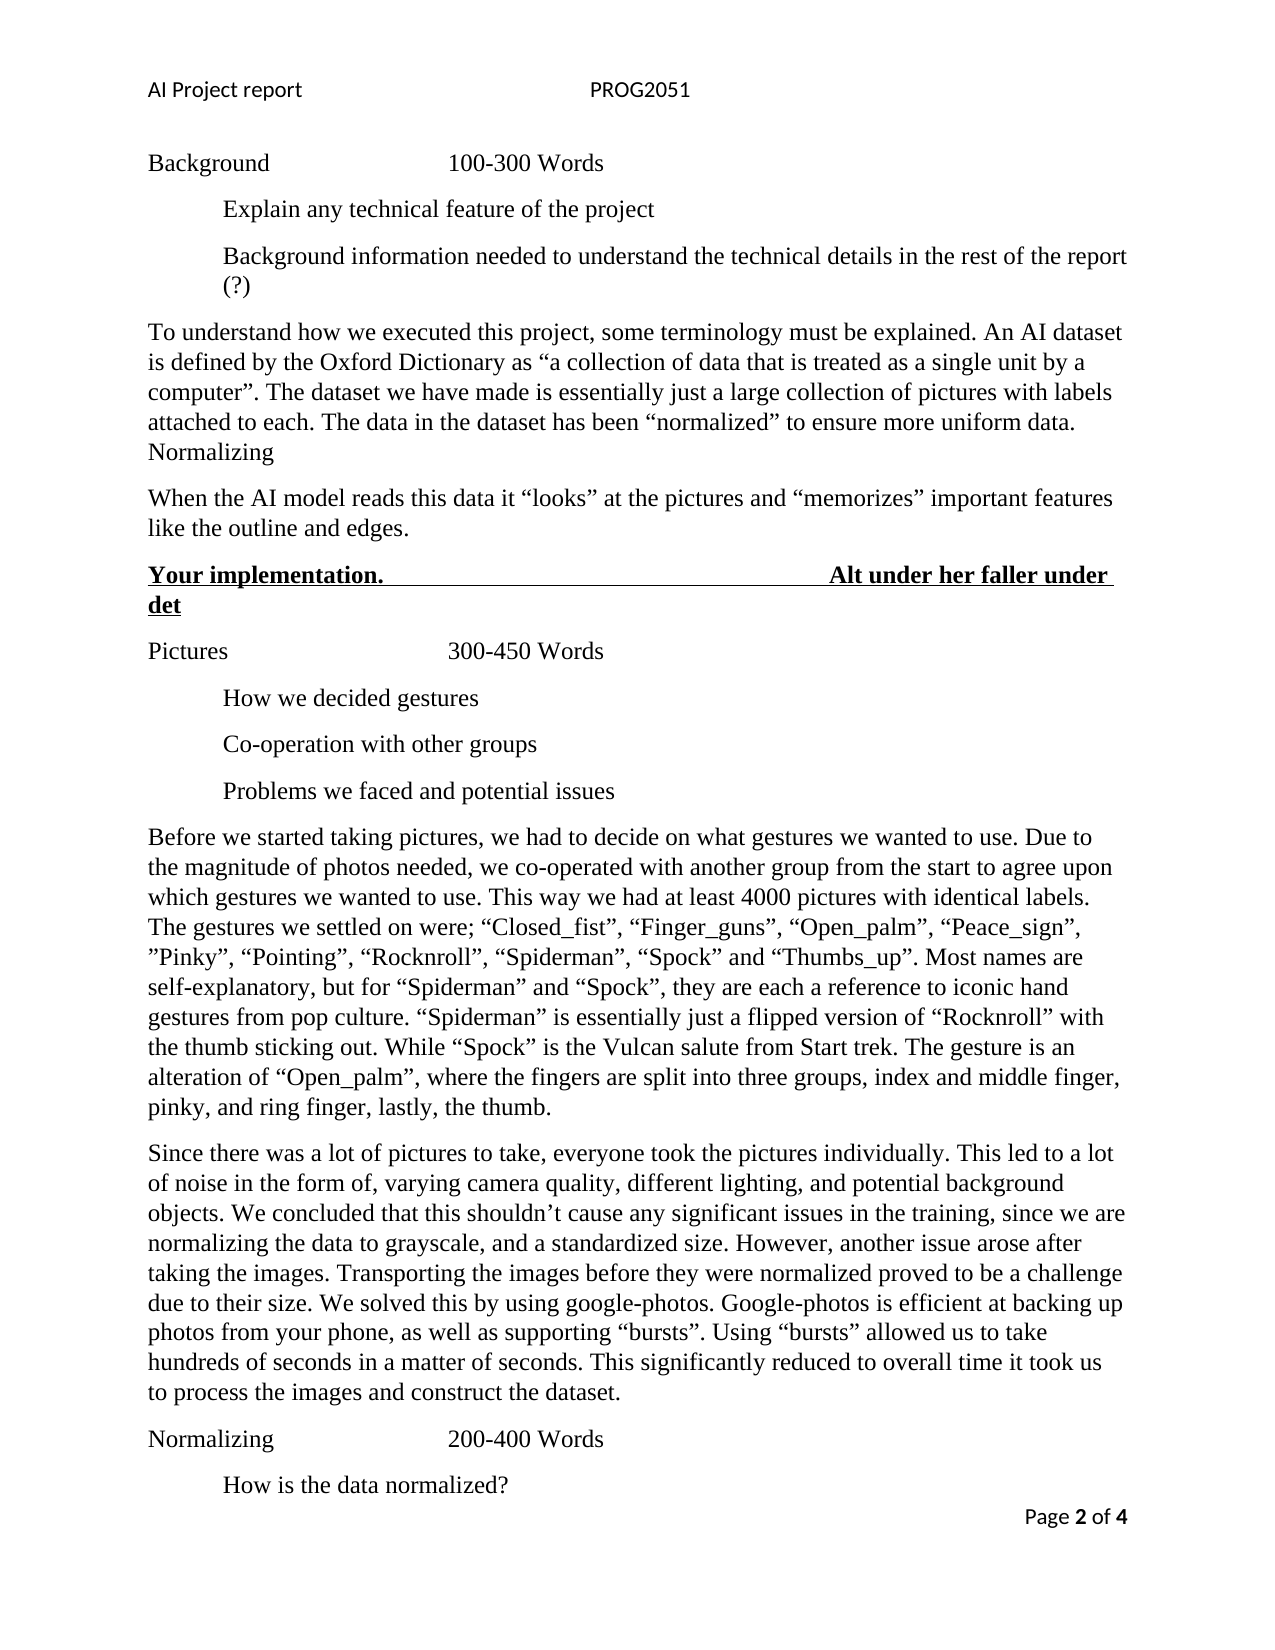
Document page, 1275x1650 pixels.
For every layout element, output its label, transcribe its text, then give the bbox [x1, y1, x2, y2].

text To understand how we executed this project, some terminology must be explained. An AI dataset is defined by the Oxford Dictionary as “a collection of data that is treated as a single unit by a computer”. The dataset we have made is essentially just a large collection of pictures with labels attached to each. The data in the dataset has been “normalized” to ensure more uniform data. Normalizing [148, 317, 1127, 466]
text How is the data normalized? [148, 1470, 1127, 1499]
text Pictures 300-450 Words [148, 636, 1127, 665]
text Co-operation with other groups [148, 729, 1127, 758]
text Explain any technical feature of the project [148, 194, 1127, 223]
text When the AI model reads this data it “looks” at the pictures and “memorizes” important features like the outline and edges. [148, 483, 1127, 542]
text How we decided gestures [148, 683, 1127, 712]
text Your implementation. Alt under her faller under det [148, 560, 1127, 618]
text Since there was a lot of pictures to take, everyone took the pictures individually. This led to a lot of noise in the form of, varying camera quality, different lighting, and potential background objects. We concluded that this shouldn’t cause any significant issues in the training, since we are normalizing the data to grayscale, and a standardized size. However, another issue arose after taking the images. Transporting the images before they were normalized proved to be a challenge due to their size. We solved this by using google-photos. Google-photos is efficient at backing up photos from your phone, as well as supporting “bursts”. Using “bursts” allowed us to take hundreds of seconds in a matter of seconds. This significantly reduced to overall time it took us to process the images and construct the dataset. [148, 1138, 1127, 1406]
text Normalizing 200-400 Words [148, 1424, 1127, 1453]
text Before we started taking pictures, we had to decide on what gestures we wanted to use. Due to the magnitude of photos needed, we co-operated with another group from the start to agree upon which gestures we wanted to use. This way we had at least 4000 pictures with identical labels. The gestures we settled on were; “Closed_fist”, “Finger_guns”, “Open_palm”, “Peace_sign”, ”Pinky”, “Pointing”, “Rocknroll”, “Spiderman”, “Spock” and “Thumbs_up”. Most names are self-explanatory, but for “Spiderman” and “Spock”, they are each a reference to iconic hand gestures from pop culture. “Spiderman” is essentially just a flipped version of “Rocknroll” with the thumb sticking out. While “Spock” is the Vulcan salute from Start trek. The gesture is an alteration of “Open_palm”, where the fingers are split into three groups, index and middle finger, pinky, and ring finger, lastly, the thumb. [148, 822, 1127, 1120]
text Problems we faced and potential issues [148, 776, 1127, 805]
text Background 100-300 Words [148, 148, 1127, 176]
text Background information needed to understand the technical details in the rest of the report (?) [223, 241, 1127, 299]
